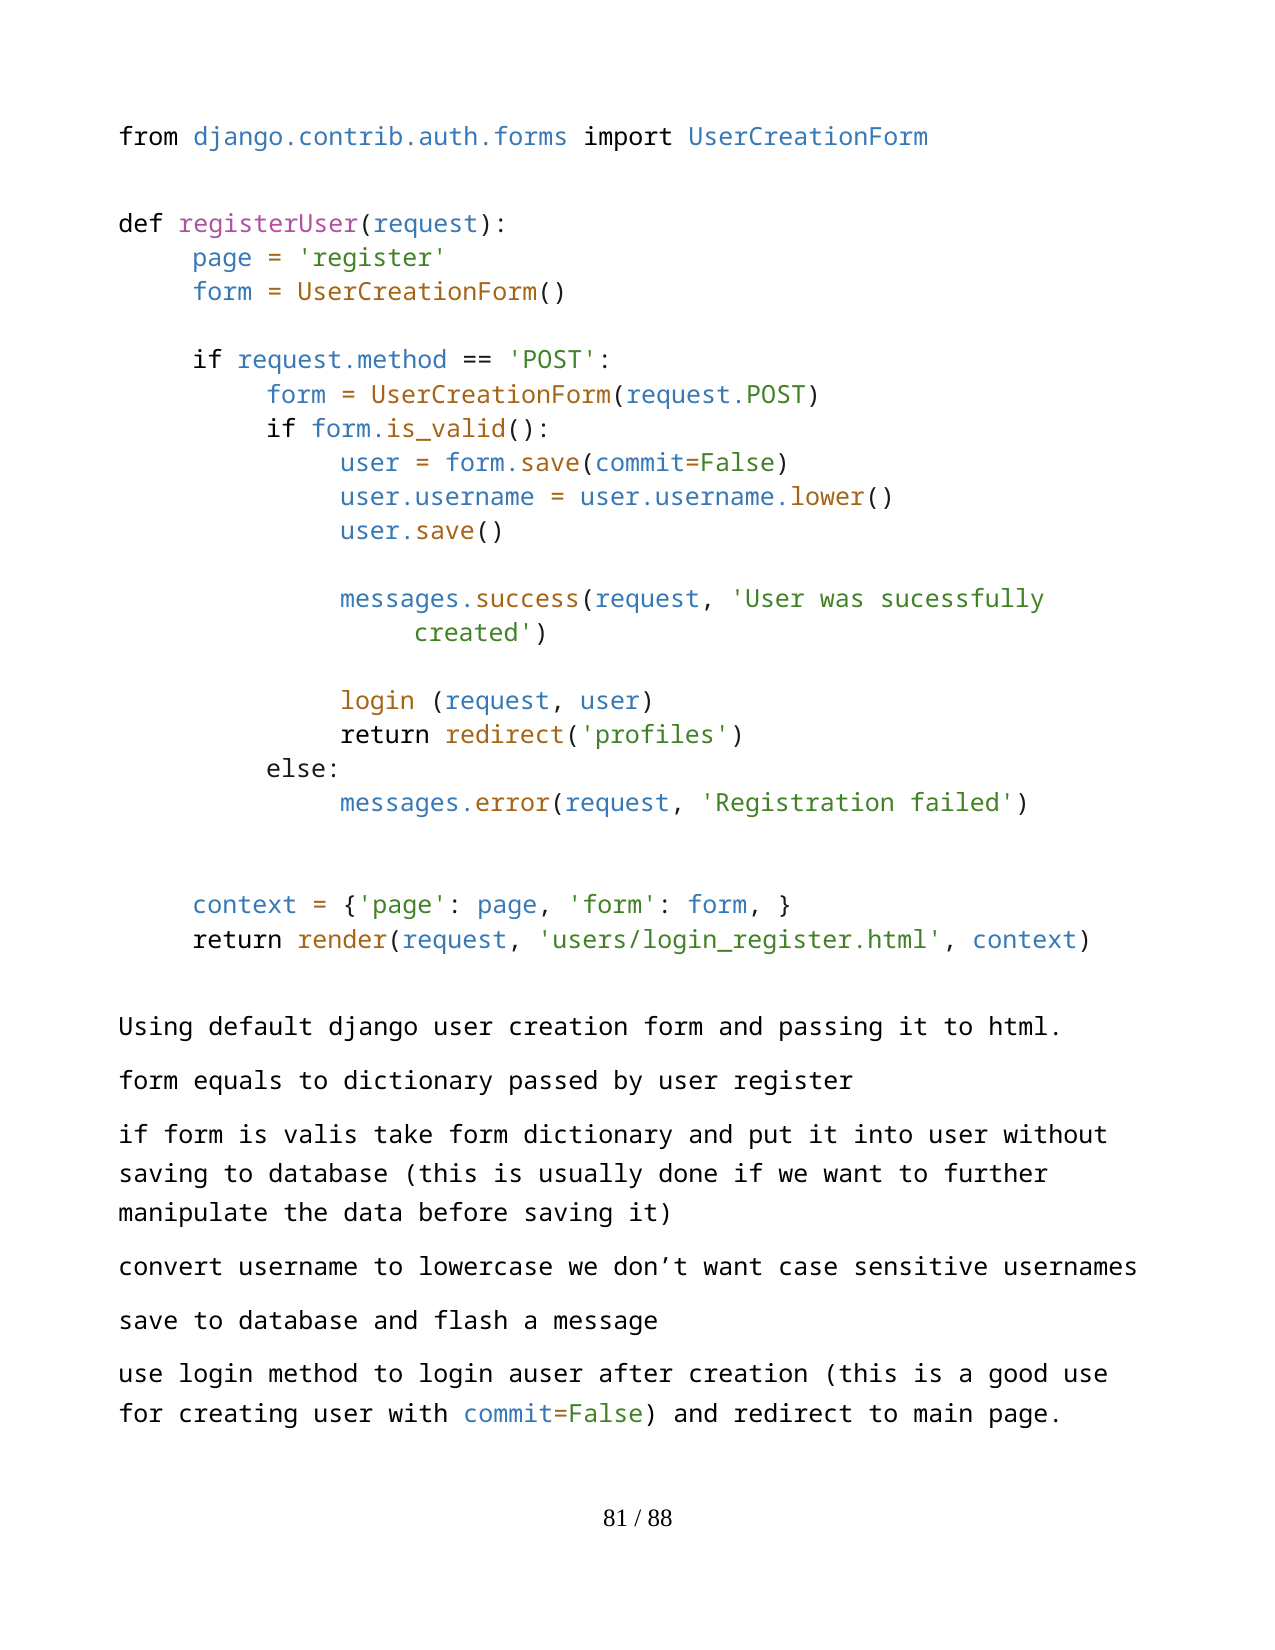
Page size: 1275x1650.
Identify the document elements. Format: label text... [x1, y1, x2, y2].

text messages.success(request, 'User was sucessfully created') [118, 581, 1157, 649]
text if request.method == 'POST': [118, 342, 1157, 376]
text convert username to lowercase we don’t want case sensitive usernames [118, 1249, 1157, 1283]
text messages.error(request, 'Registration failed') [118, 785, 1157, 819]
text use login method to login auser after creation (this is a good use for creating user with commit=False) and redirect to main page. [118, 1356, 1157, 1429]
text return render(request, 'users/login_register.html', context) [118, 921, 1157, 955]
text else: [118, 751, 1157, 785]
text login (request, user) [118, 683, 1157, 717]
text if form is valis take form dictionary and put it into user without saving to database (this is usually done if we want to further manipulate the data before saving it) [118, 1117, 1157, 1229]
text return redirect('profiles') [118, 717, 1157, 751]
text def registerUser(request): [118, 206, 1157, 240]
text form = UserCreationForm(request.POST) [118, 376, 1157, 410]
text Using default django user creation form and passing it to html. [118, 1009, 1157, 1043]
text form equals to dictionary passed by user register [118, 1063, 1157, 1097]
text form = UserCreationForm() [118, 274, 1157, 308]
text user = form.save(commit=False) [118, 444, 1157, 478]
text context = {'page': page, 'form': form, } [118, 887, 1157, 921]
text if form.is_valid(): [118, 410, 1157, 444]
text save to database and flash a message [118, 1302, 1157, 1336]
text page = 'register' [118, 240, 1157, 274]
text from django.contrib.auth.forms import UserCreationForm [118, 118, 1157, 152]
text user.save() [118, 512, 1157, 547]
text user.username = user.username.lower() [118, 478, 1157, 512]
